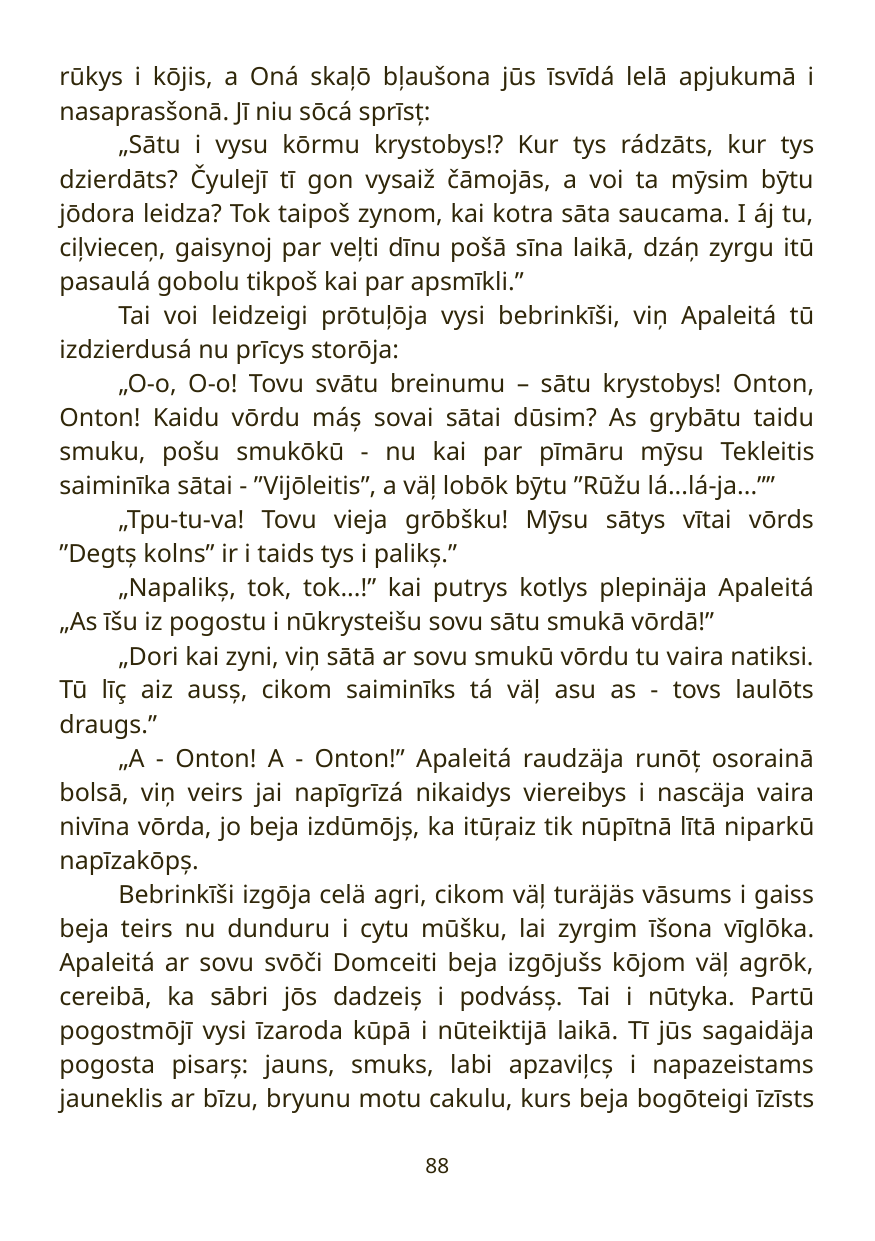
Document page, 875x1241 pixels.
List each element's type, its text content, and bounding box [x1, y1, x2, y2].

text Tai voi leidzeigi prōtuļōja vysi bebrinkīši, viņ Apaleitá tū izdzierdusá nu prīcys storōja: [59, 297, 815, 366]
text rūkys i kōjis, a Oná skaļō bļaušona jūs īsvīdá lelā apjukumā i nasaprasšonā. Jī niu sōcá sprīsț: [59, 59, 815, 127]
text Bebrinkīši izgōja celä agri, cikom väļ turäjäs vāsums i gaiss beja teirs nu dunduru i cytu mūšku, lai zyrgim īšona vīglōka. Apaleitá ar sovu svōči Domceiti beja izgōjušs kōjom väļ agrōk, cereibā, ka sābri jōs dadzeiș i podvásș. Tai i nūtyka. Partū pogostmōjī vysi īzaroda kūpā i nūteiktijā laikā. Tī jūs sagaidäja pogosta pisarș: jauns, smuks, labi apzaviļcș i napazeistams jauneklis ar bīzu, bryunu motu cakulu, kurs beja bogōteigi īzīsts [59, 877, 815, 1115]
text „A - Onton! A - Onton!” Apaleitá raudzäja runōț osorainā bolsā, viņ veirs jai napīgrīzá nikaidys viereibys i nascäja vaira nivīna vōrda, jo beja izdūmōjș, ka itūŗaiz tik nūpītnā lītā niparkū napīzakōpș. [59, 740, 815, 877]
text „O-o, O-o! Tovu svātu breinumu – sātu krystobys! Onton, Onton! Kaidu vōrdu máș sovai sātai dūsim? As grybātu taidu smuku, pošu smukōkū - nu kai par pīmāru mȳsu Tekleitis saiminīka sātai - ”Vijōleitis”, a väļ lobōk bȳtu ”Rūžu lá...lá-ja...”” [59, 366, 815, 502]
text „Tpu-tu-va! Tovu vieja grōbšku! Mȳsu sātys vītai vōrds ”Degtș kolns” ir i taids tys i palikș.” [59, 502, 815, 570]
text „Napalikș, tok, tok...!” kai putrys kotlys plepinäja Apaleitá „As īšu iz pogostu i nūkrysteišu sovu sātu smukā vōrdā!” [59, 570, 815, 638]
text „Dori kai zyni, viņ sātā ar sovu smukū vōrdu tu vaira natiksi. Tū līç aiz ausș, cikom saiminīks tá väļ asu as - tovs laulōts draugs.” [59, 638, 815, 740]
text „Sātu i vysu kōrmu krystobys!? Kur tys rádzāts, kur tys dzierdāts? Čyulejī tī gon vysaiž čāmojās, a voi ta mȳsim bȳtu jōdora leidza? Tok taipoš zynom, kai kotra sāta saucama. I áj tu, ciļvieceņ, gaisynoj par veļti dīnu pošā sīna laikā, dzáņ zyrgu itū pasaulá gobolu tikpoš kai par apsmīkli.” [59, 127, 815, 297]
